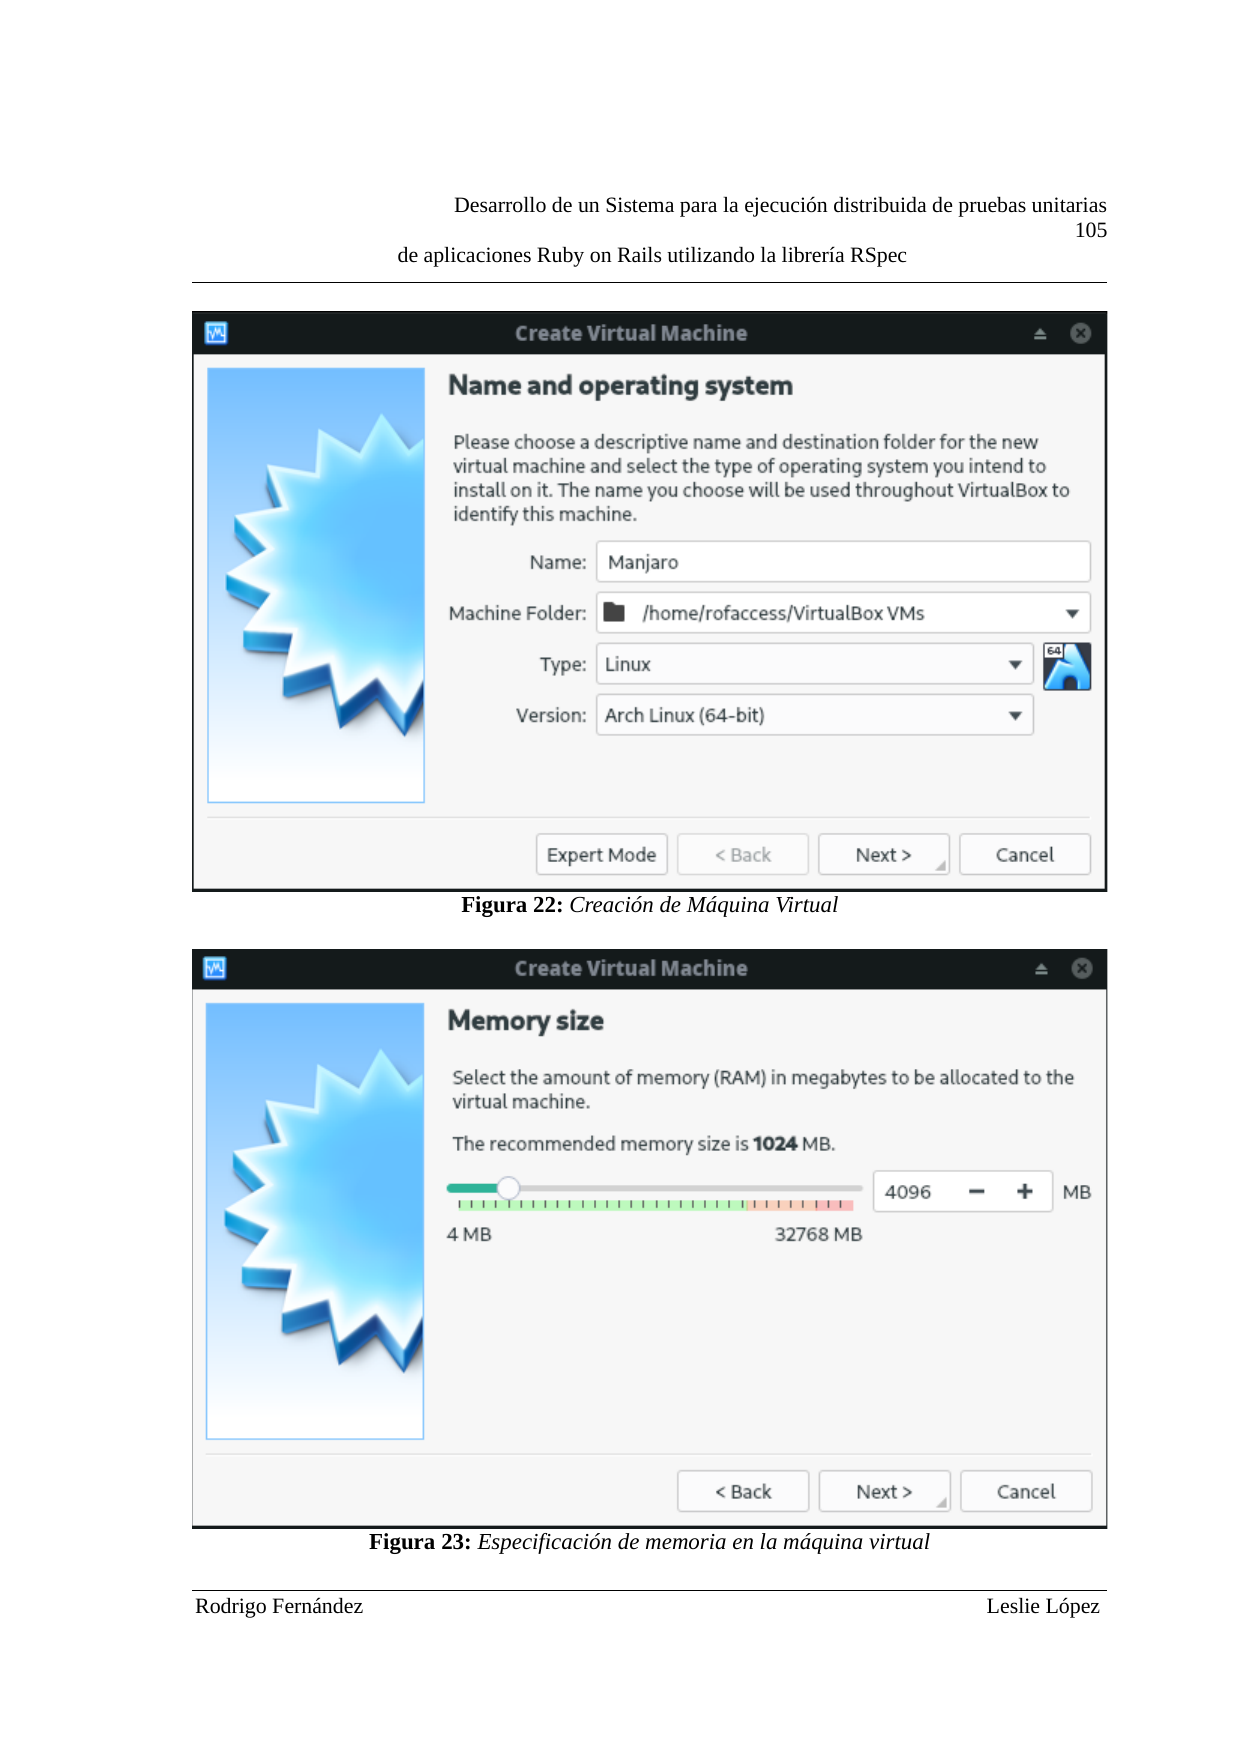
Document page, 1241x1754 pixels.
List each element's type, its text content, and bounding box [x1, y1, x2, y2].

text Figura 23: Especificación de memoria en la máquina virtual [192, 1529, 1107, 1555]
text Figura 22: Creación de Máquina Virtual [192, 892, 1107, 918]
picture [192, 949, 1108, 1529]
picture [192, 311, 1108, 892]
